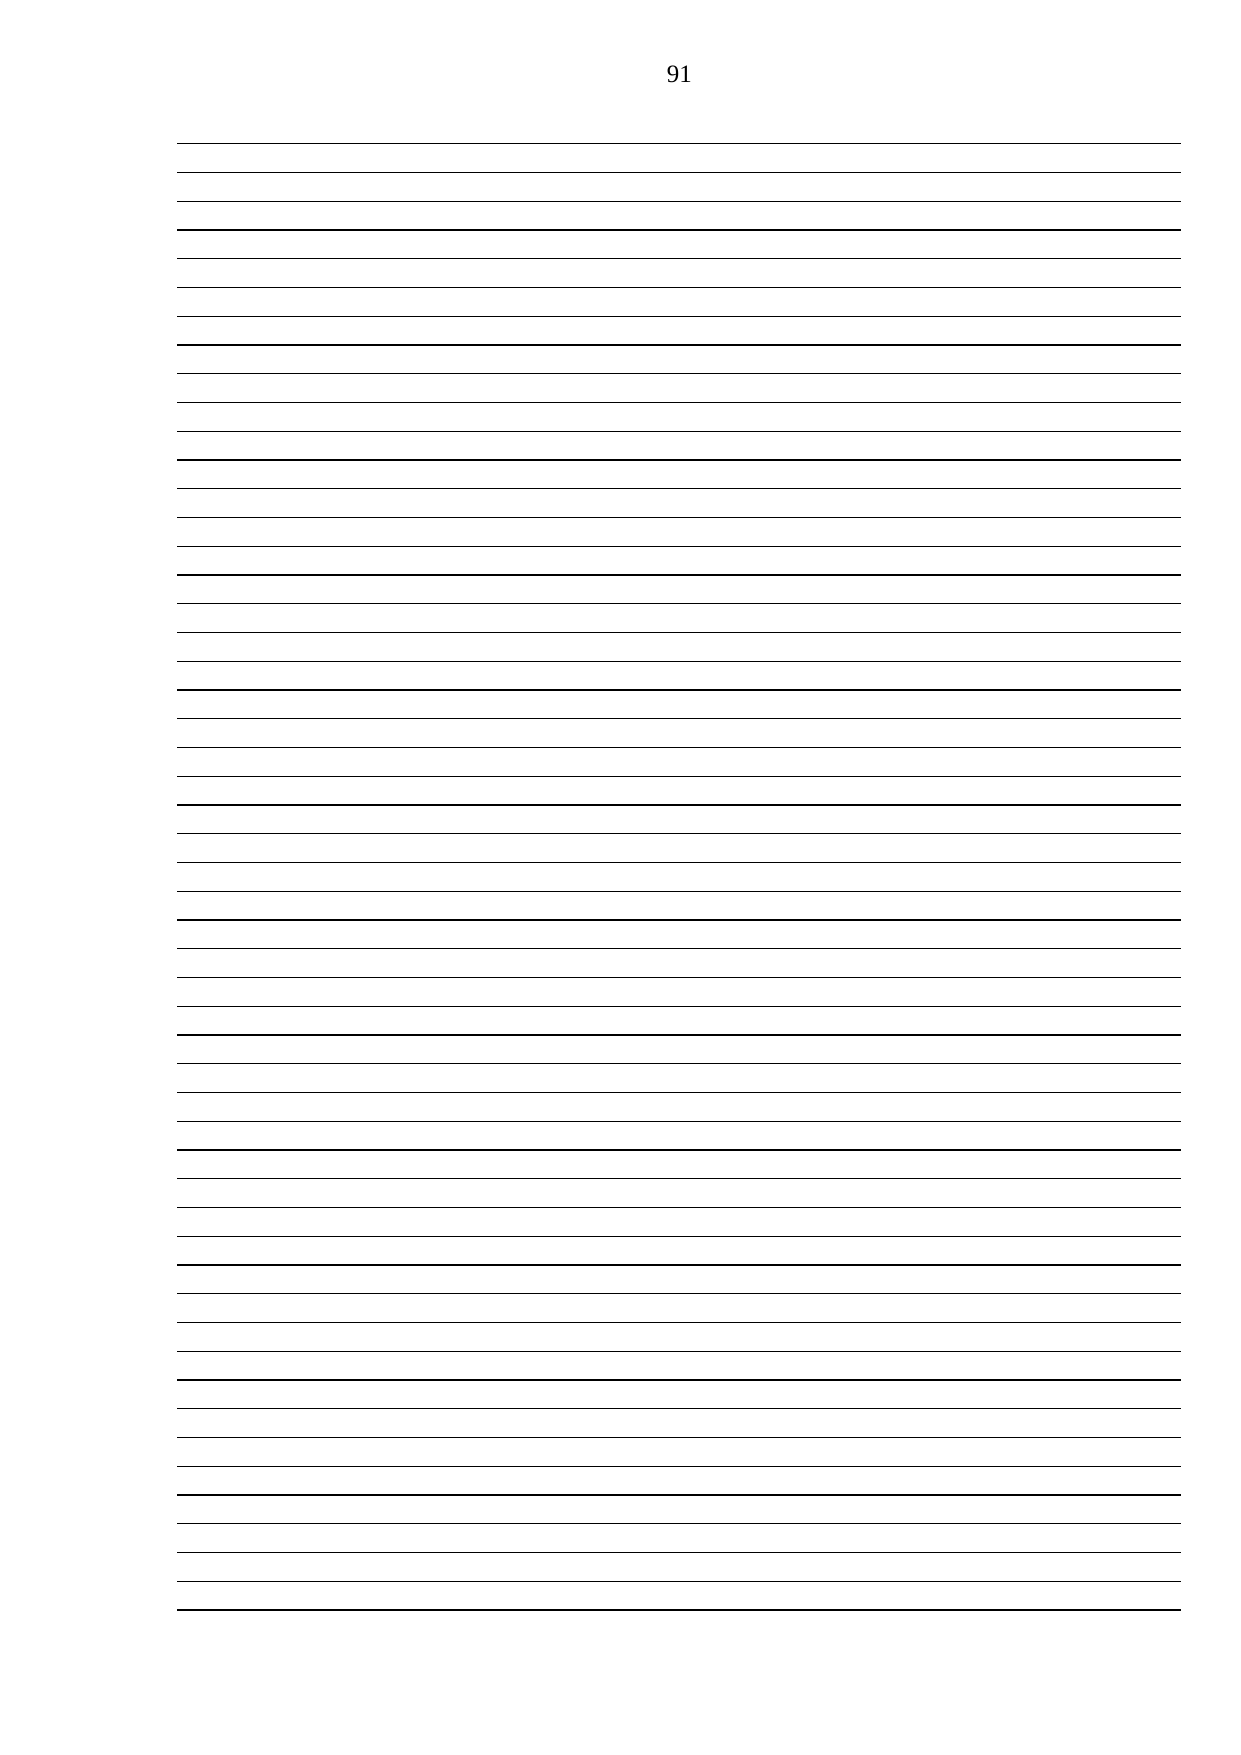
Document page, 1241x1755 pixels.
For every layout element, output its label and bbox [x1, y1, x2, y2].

text [177, 691, 1181, 718]
text [177, 518, 1181, 546]
text [177, 1093, 1181, 1121]
text [177, 949, 1181, 977]
text [177, 1553, 1181, 1581]
text [177, 173, 1181, 201]
text [177, 346, 1181, 373]
text [177, 662, 1181, 689]
text [177, 1381, 1181, 1408]
text [177, 604, 1181, 632]
text [177, 1438, 1181, 1466]
text [177, 806, 1181, 833]
text [177, 1122, 1181, 1149]
text [177, 1352, 1181, 1379]
text [177, 118, 1181, 143]
text [177, 1179, 1181, 1207]
text [177, 1294, 1181, 1322]
text [177, 1323, 1181, 1351]
text [177, 892, 1181, 919]
text [177, 202, 1181, 229]
text [177, 1582, 1181, 1609]
text [177, 547, 1181, 574]
text [177, 978, 1181, 1006]
text [177, 1036, 1181, 1063]
text [177, 144, 1181, 172]
text [177, 633, 1181, 661]
text [177, 1467, 1181, 1494]
text [177, 834, 1181, 862]
text [177, 1007, 1181, 1034]
text [177, 403, 1181, 431]
text [177, 432, 1181, 459]
text [177, 748, 1181, 776]
text [177, 921, 1181, 948]
text [177, 1409, 1181, 1437]
text [177, 1266, 1181, 1293]
text [177, 1524, 1181, 1552]
text [177, 461, 1181, 488]
text [177, 288, 1181, 316]
text [177, 231, 1181, 258]
text [177, 1208, 1181, 1236]
text [177, 777, 1181, 804]
text [177, 1496, 1181, 1523]
text [177, 863, 1181, 891]
text [177, 489, 1181, 517]
text [177, 719, 1181, 747]
text [177, 1064, 1181, 1092]
text [177, 1151, 1181, 1178]
text [177, 1237, 1181, 1264]
text [177, 317, 1181, 344]
text [177, 576, 1181, 603]
text [177, 374, 1181, 402]
text [177, 259, 1181, 287]
